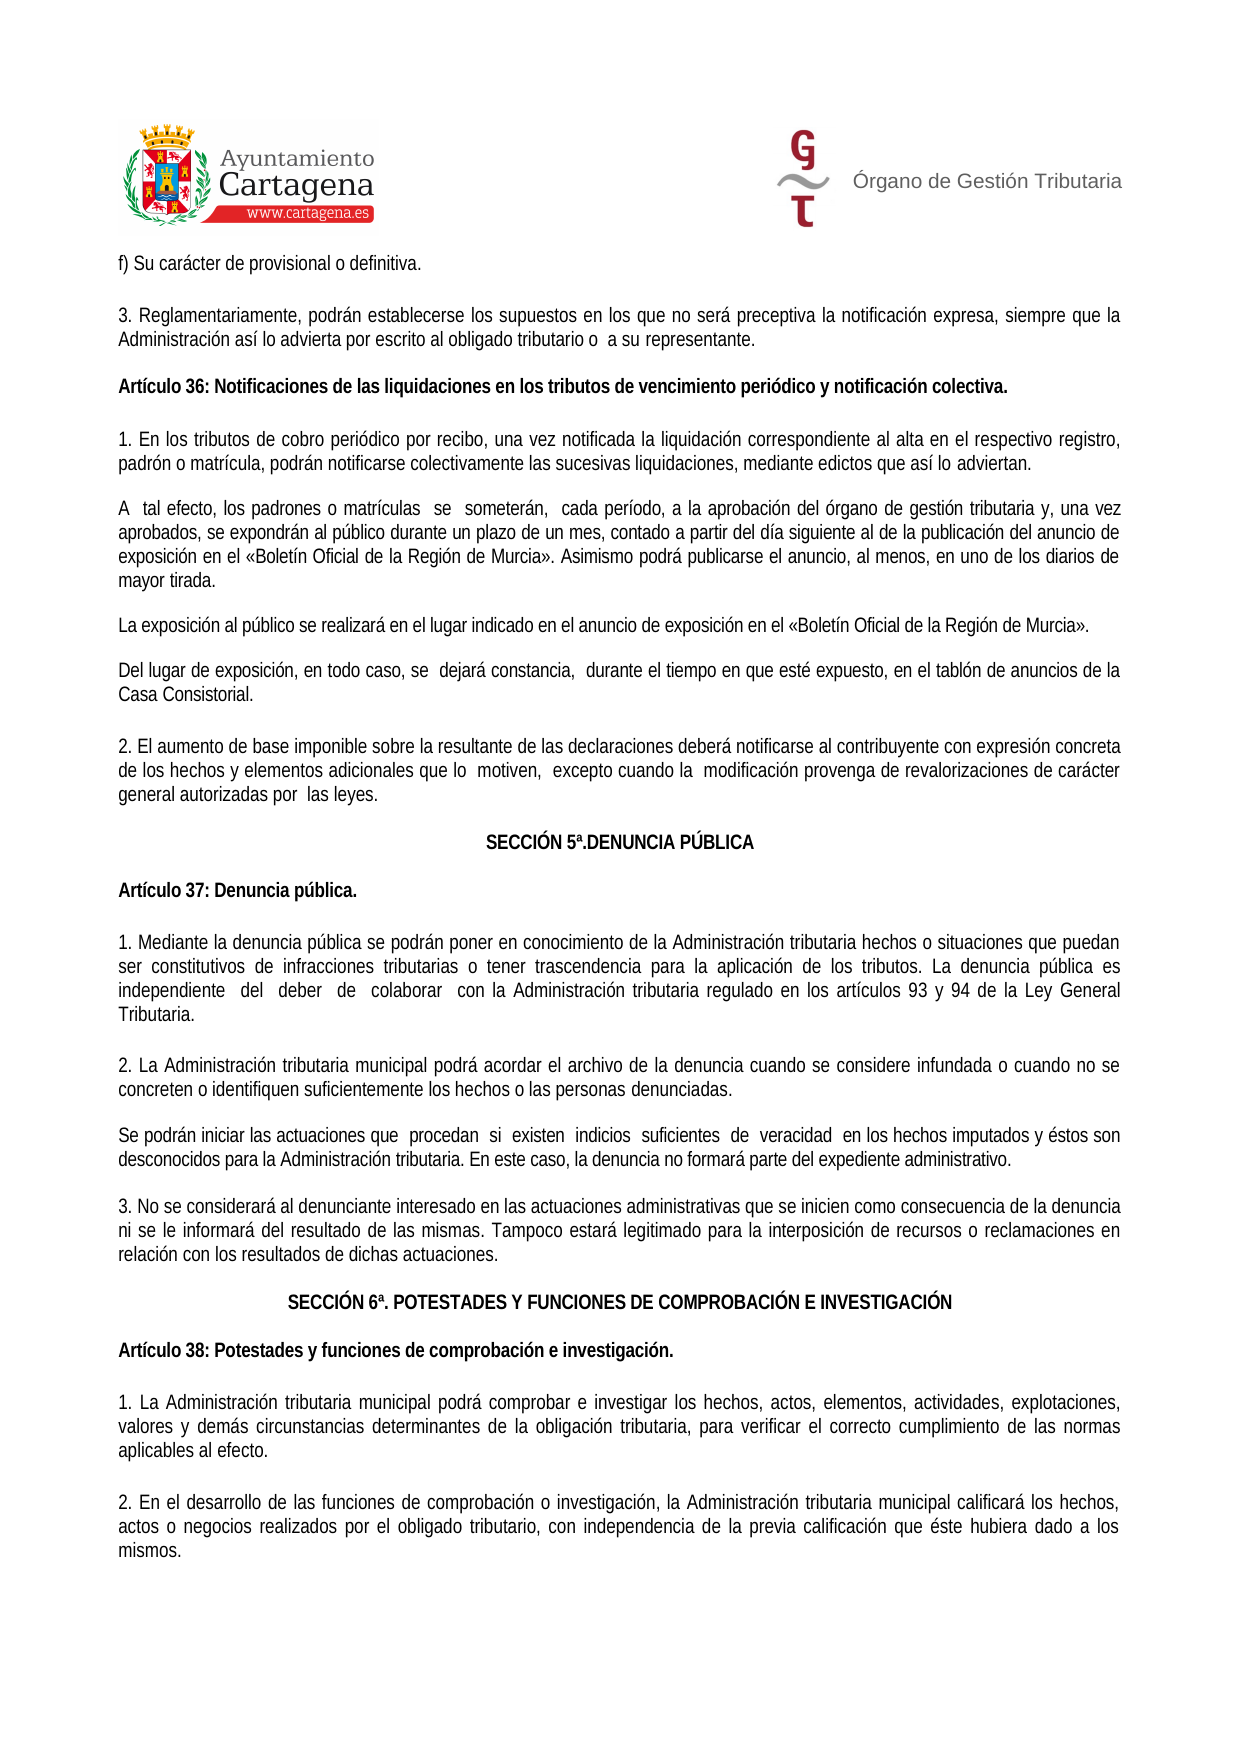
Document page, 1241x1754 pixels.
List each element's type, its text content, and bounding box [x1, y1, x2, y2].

text Se podrán iniciar las actuaciones que procedan si existen indicios suficientes de veracidad en los hechos imputados y éstos son desconocidos para la Administración tributaria. En este caso, la denuncia no formará parte del expediente administrativo. [118, 1123, 1122, 1171]
list f) Su carácter de provisional o definitiva. [118, 251, 1122, 274]
list 3. No se considerará al denunciante interesado en las actuaciones administrativas que se inicien como consecuencia de la denuncia ni se le informará del resultado de las mismas. Tampoco estará legitimado para la interposición de recursos o reclamaciones en relación con los resultados de dichas actuaciones. [118, 1194, 1122, 1266]
list 1. Mediante la denuncia pública se podrán poner en conocimiento de la Administración tributaria hechos o situaciones que puedan ser constitutivos de infracciones tributarias o tener trascendencia para la aplicación de los tributos. La denuncia pública es independiente del deber de colaborar con la Administración tributaria regulado en los artículos 93 y 94 de la Ley General Tributaria. [118, 929, 1122, 1025]
list 2. En el desarrollo de las funciones de comprobación o investigación, la Administración tributaria municipal calificará los hechos, actos o negocios realizados por el obligado tributario, con independencia de la previa calificación que éste hubiera dado a los mismos. [118, 1490, 1122, 1562]
text SECCIÓN 6ª. POTESTADES Y FUNCIONES DE COMPROBACIÓN E INVESTIGACIÓN [118, 1290, 1122, 1314]
text Artículo 38: Potestades y funciones de comprobación e investigación. [118, 1338, 1122, 1362]
list 2. La Administración tributaria municipal podrá acordar el archivo de la denuncia cuando se considere infundada o cuando no se concreten o identifiquen suficientemente los hechos o las personas denunciadas. [118, 1053, 1122, 1101]
text La exposición al público se realizará en el lugar indicado en el anuncio de exposición en el «Boletín Oficial de la Región de Murcia». [118, 613, 1122, 637]
list 3. Reglamentariamente, podrán establecerse los supuestos en los que no será preceptiva la notificación expresa, siempre que la Administración así lo advierta por escrito al obligado tributario o a su representante. [118, 303, 1122, 351]
text SECCIÓN 5ª.DENUNCIA PÚBLICA [118, 830, 1122, 854]
list 1. En los tributos de cobro periódico por recibo, una vez notificada la liquidación correspondiente al alta en el respectivo registro, padrón o matrícula, podrán notificarse colectivamente las sucesivas liquidaciones, mediante edictos que así lo adviertan. [118, 426, 1122, 474]
text A tal efecto, los padrones o matrículas se someterán, cada período, a la aprobación del órgano de gestión tributaria y, una vez aprobados, se expondrán al público durante un plazo de un mes, contado a partir del día siguiente al de la publicación del anuncio de exposición en el «Boletín Oficial de la Región de Murcia». Asimismo podrá publicarse el anuncio, al menos, en uno de los diarios de mayor tirada. [118, 496, 1122, 591]
picture [117, 119, 379, 236]
list 1. La Administración tributaria municipal podrá comprobar e investigar los hechos, actos, elementos, actividades, explotaciones, valores y demás circunstancias determinantes de la obligación tributaria, para verificar el correcto cumplimiento de las normas aplicables al efecto. [118, 1390, 1122, 1462]
text Del lugar de exposición, en todo caso, se dejará constancia, durante el tiempo en que esté expuesto, en el tablón de anuncios de la Casa Consistorial. [118, 658, 1122, 706]
list 2. El aumento de base imponible sobre la resultante de las declaraciones deberá notificarse al contribuyente con expresión concreta de los hechos y elementos adicionales que lo motiven, excepto cuando la modificación provenga de revalorizaciones de carácter general autorizadas por las leyes. [118, 734, 1122, 806]
text Artículo 36: Notificaciones de las liquidaciones en los tributos de vencimiento periódico y notificación colectiva. [118, 374, 1122, 398]
text Artículo 37: Denuncia pública. [118, 878, 1122, 902]
